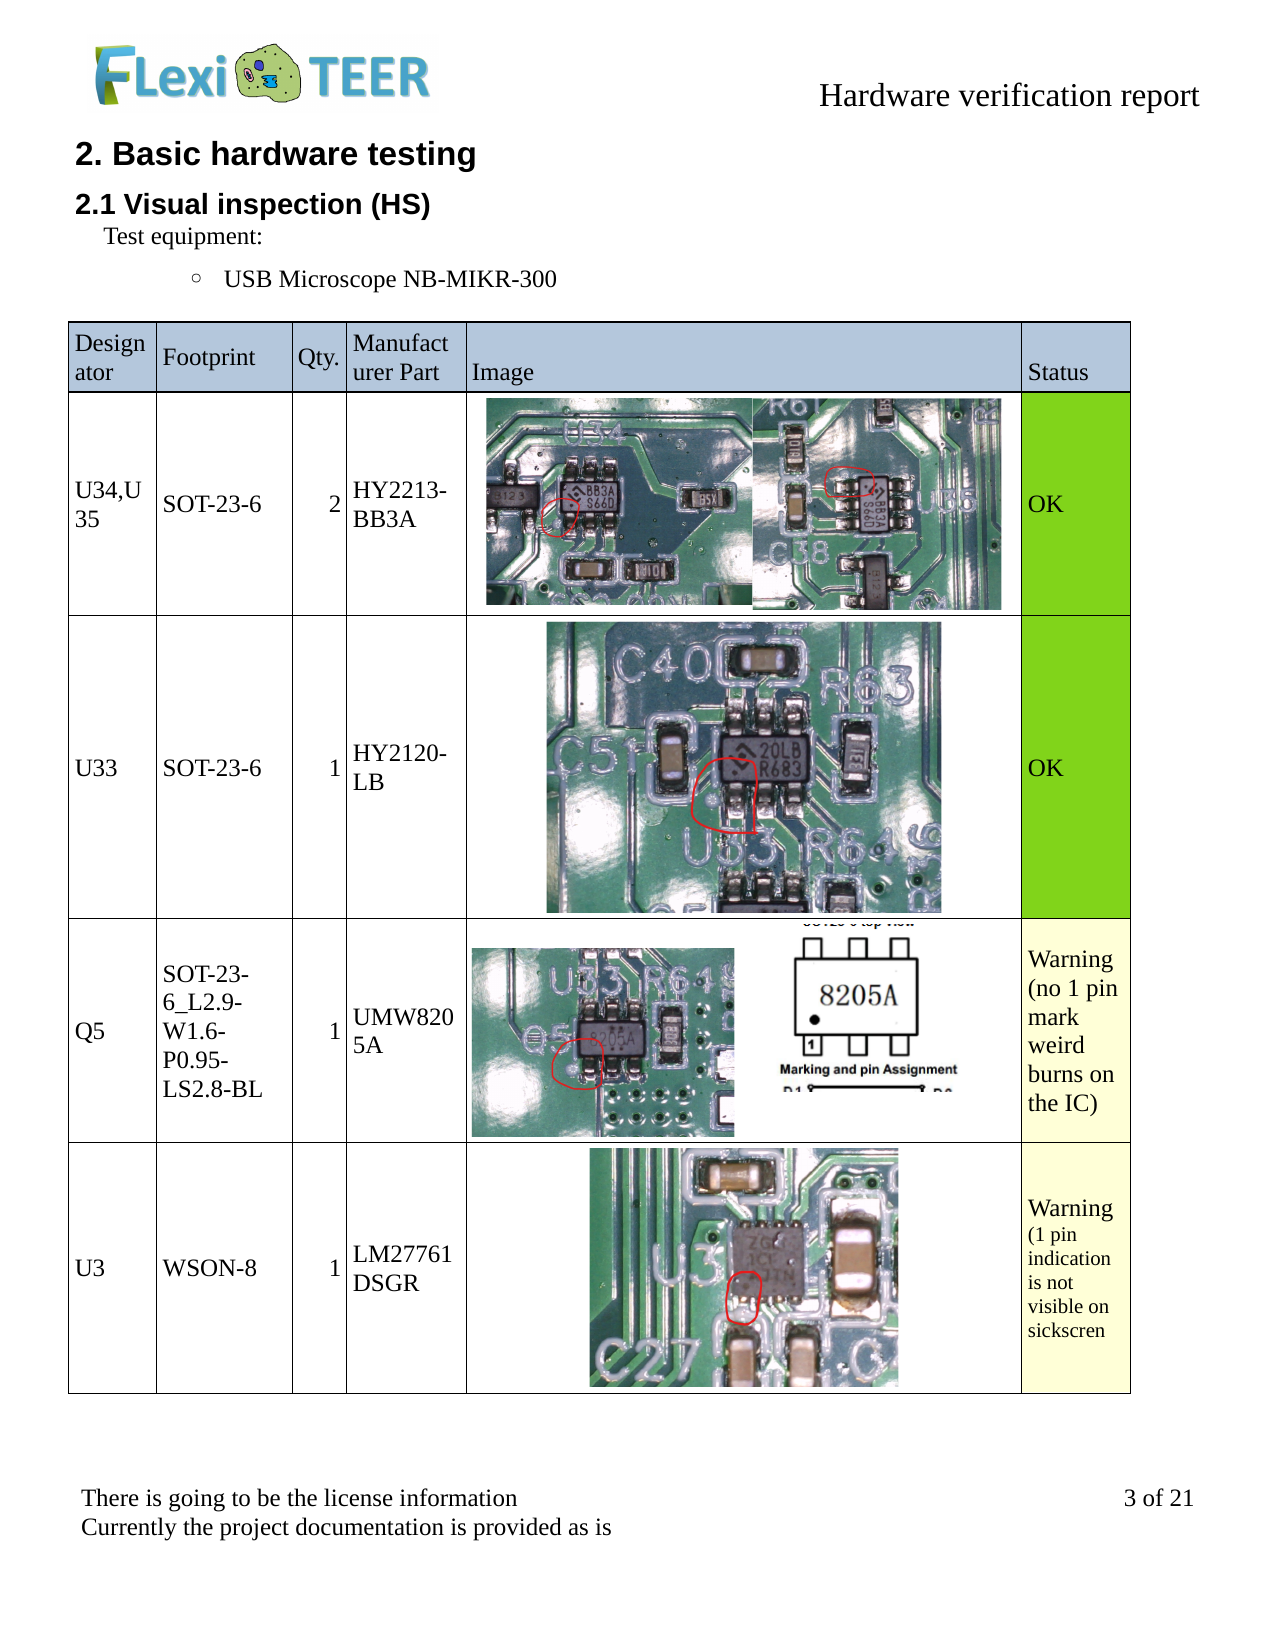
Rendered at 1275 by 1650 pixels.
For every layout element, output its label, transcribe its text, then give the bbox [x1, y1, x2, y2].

list USB Microscope NB-MIKR-300 [186, 264, 1200, 293]
picture [86, 34, 440, 113]
table_header Qty. [293, 323, 346, 391]
picture [547, 622, 942, 913]
table_cell [467, 616, 1021, 918]
table_cell 1 [293, 1143, 346, 1392]
table_cell SOT-23-6 [157, 393, 292, 615]
table_header Designator [69, 323, 156, 391]
table_cell [467, 393, 1021, 615]
table_cell WSON-8 [157, 1143, 292, 1392]
subtitle 2. Basic hardware testing [75, 134, 1200, 173]
table_cell OK [1022, 616, 1130, 918]
table_cell [467, 1143, 1021, 1392]
table_cell HY2120-LB [347, 616, 466, 918]
subtitle 2.1 Visual inspection (HS) [75, 187, 1200, 221]
table_cell U3 [69, 1143, 156, 1392]
table_cell U33 [69, 616, 156, 918]
picture [472, 948, 735, 1137]
picture [740, 924, 992, 1092]
table_cell Warning (1 pin indication is not visible on sickscren [1022, 1143, 1130, 1392]
text Test equipment: [103, 221, 1200, 249]
picture [753, 399, 1002, 610]
table_cell LM27761DSGR [347, 1143, 466, 1392]
table_header Footprint [157, 323, 292, 391]
table_cell 2 [293, 393, 346, 615]
table_cell UMW8205A [347, 919, 466, 1142]
table_cell 1 [293, 616, 346, 918]
table_cell 1 [293, 919, 346, 1142]
table_cell HY2213-BB3A [347, 393, 466, 615]
table_cell SOT-23-6 [157, 616, 292, 918]
table_cell U34,U35 [69, 393, 156, 615]
picture [589, 1148, 899, 1387]
table_header Image [467, 323, 1021, 391]
picture [486, 398, 752, 605]
table_cell Warning (no 1 pin mark weird burns on the IC) [1022, 919, 1130, 1142]
table_cell Q5 [69, 919, 156, 1142]
table_cell OK [1022, 393, 1130, 615]
table_cell SOT-23-6_L2.9-W1.6-P0.95-LS2.8-BL [157, 919, 292, 1142]
table_cell [467, 919, 1021, 1142]
table_header Manufacturer Part [347, 323, 466, 391]
table_header Status [1022, 323, 1130, 391]
